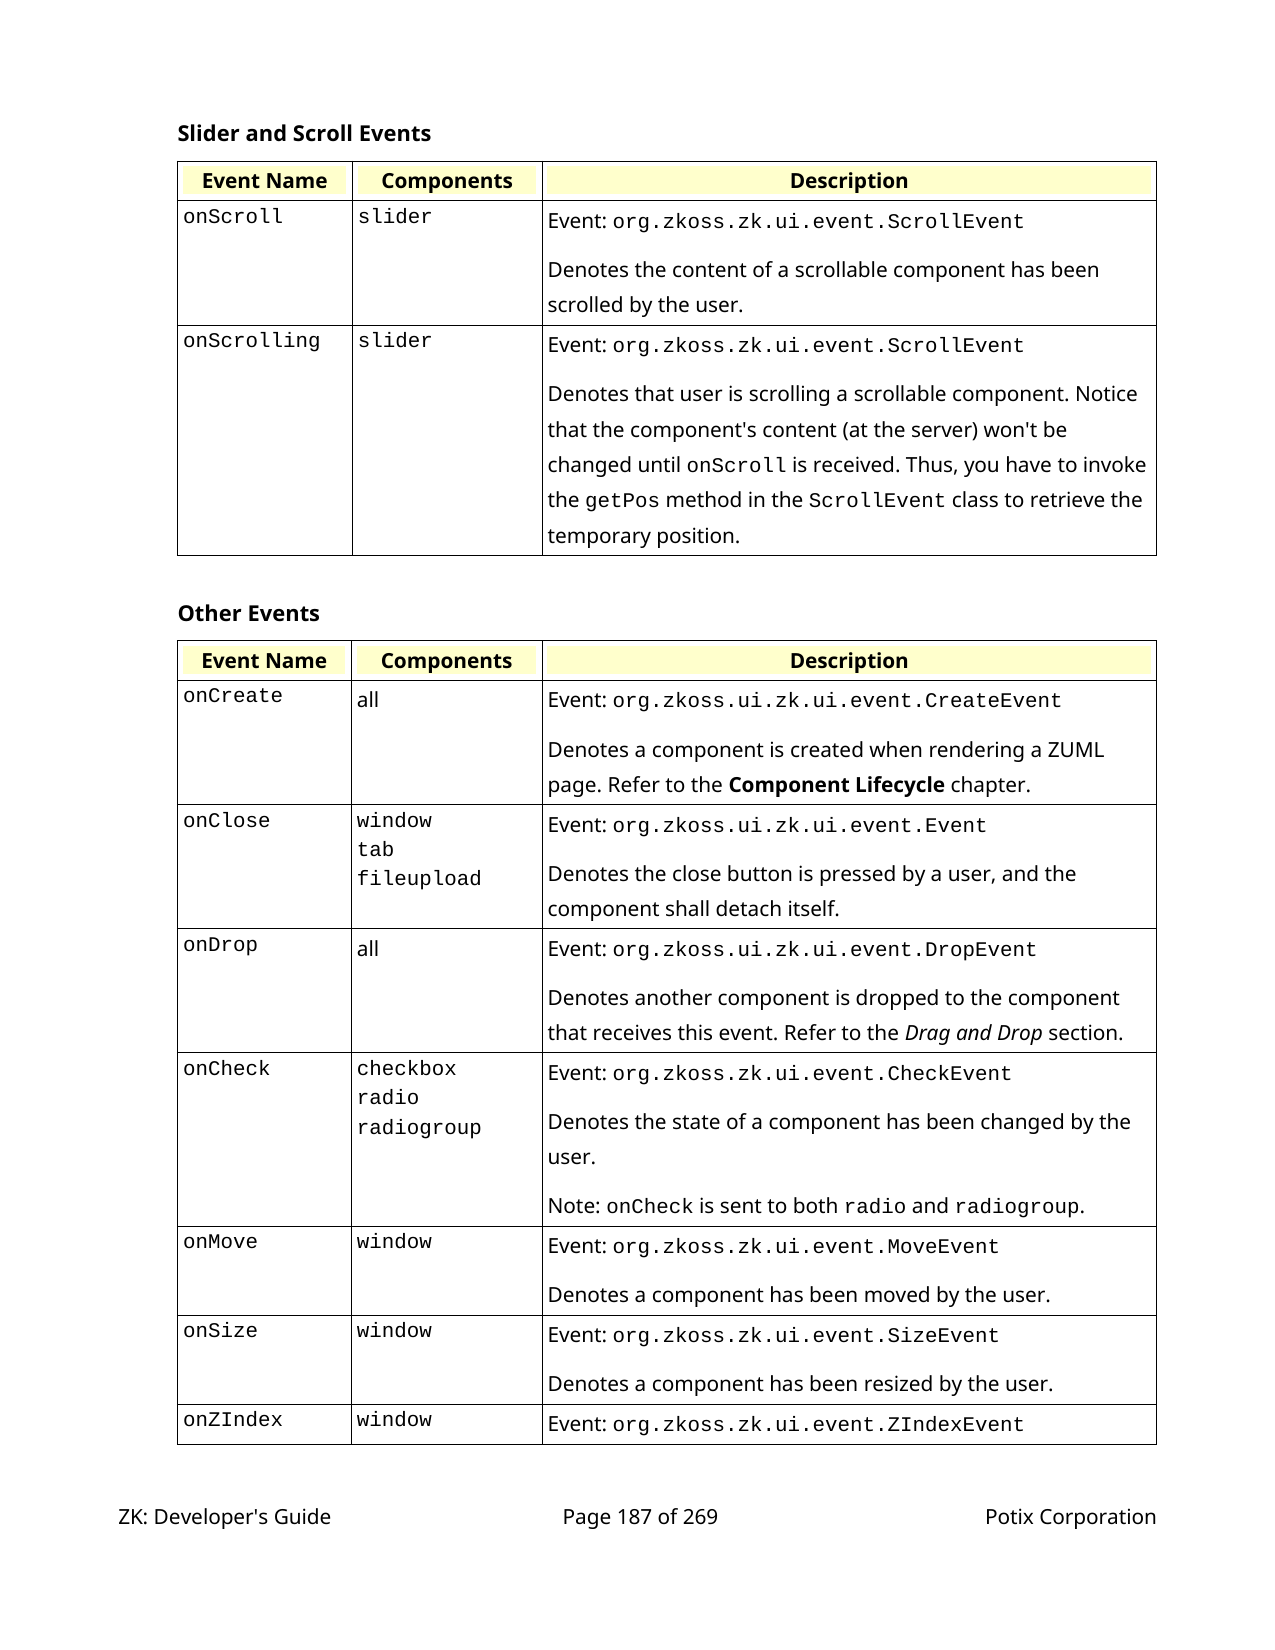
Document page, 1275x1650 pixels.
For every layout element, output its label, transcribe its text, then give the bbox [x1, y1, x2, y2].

table_cell Event: org.zkoss.ui.zk.ui.event.CreateEvent Denotes a component is created when rendering a ZUML page. Refer to the Component Lifecycle chapter. [543, 681, 1156, 804]
table_header Event Name [178, 162, 352, 200]
table_cell checkbox radio radiogroup [352, 1053, 542, 1226]
table_cell Event: org.zkoss.zk.ui.event.CheckEvent Denotes the state of a component has been changed by the user. Note: onCheck is sent to both radio and radiogroup. [543, 1053, 1156, 1226]
table_header Components [353, 162, 542, 200]
table_cell onSize [178, 1316, 351, 1403]
table_header Description [543, 162, 1156, 200]
table_cell onZIndex [178, 1405, 351, 1443]
table_cell Event: org.zkoss.ui.zk.ui.event.Event Denotes the close button is pressed by a user, and the component shall detach itself. [543, 805, 1156, 928]
table_cell Event: org.zkoss.ui.zk.ui.event.DropEvent Denotes another component is dropped to the component that receives this event. Refer to the Drag and Drop section. [543, 929, 1156, 1052]
table_cell Event: org.zkoss.zk.ui.event.ScrollEvent Denotes the content of a scrollable component has been scrolled by the user. [543, 201, 1156, 324]
table_cell window [352, 1405, 542, 1443]
subtitle Other Events [177, 597, 1157, 627]
table_cell onDrop [178, 929, 351, 1052]
table_cell onClose [178, 805, 351, 928]
table_cell onScrolling [178, 326, 352, 555]
table_header Description [543, 641, 1156, 680]
table_cell window tab fileupload [352, 805, 542, 928]
table_cell onScroll [178, 201, 352, 324]
table_cell onMove [178, 1227, 351, 1314]
table_cell window [352, 1227, 542, 1314]
table_cell slider [353, 326, 542, 555]
subtitle Slider and Scroll Events [177, 118, 1157, 148]
table_cell Event: org.zkoss.zk.ui.event.ZIndexEvent [543, 1405, 1156, 1443]
table_cell all [352, 681, 542, 804]
table_cell onCreate [178, 681, 351, 804]
table_header Components [352, 641, 542, 680]
table_cell Event: org.zkoss.zk.ui.event.ScrollEvent Denotes that user is scrolling a scrollable component. Notice that the component's content (at the server) won't be changed until onScroll is received. Thus, you have to invoke the getPos method in the ScrollEvent class to retrieve the temporary position. [543, 326, 1156, 555]
table_cell all [352, 929, 542, 1052]
table_cell slider [353, 201, 542, 324]
table_cell window [352, 1316, 542, 1403]
table_header Event Name [178, 641, 351, 680]
table_cell Event: org.zkoss.zk.ui.event.MoveEvent Denotes a component has been moved by the user. [543, 1227, 1156, 1314]
table_cell Event: org.zkoss.zk.ui.event.SizeEvent Denotes a component has been resized by the user. [543, 1316, 1156, 1403]
table_cell onCheck [178, 1053, 351, 1226]
